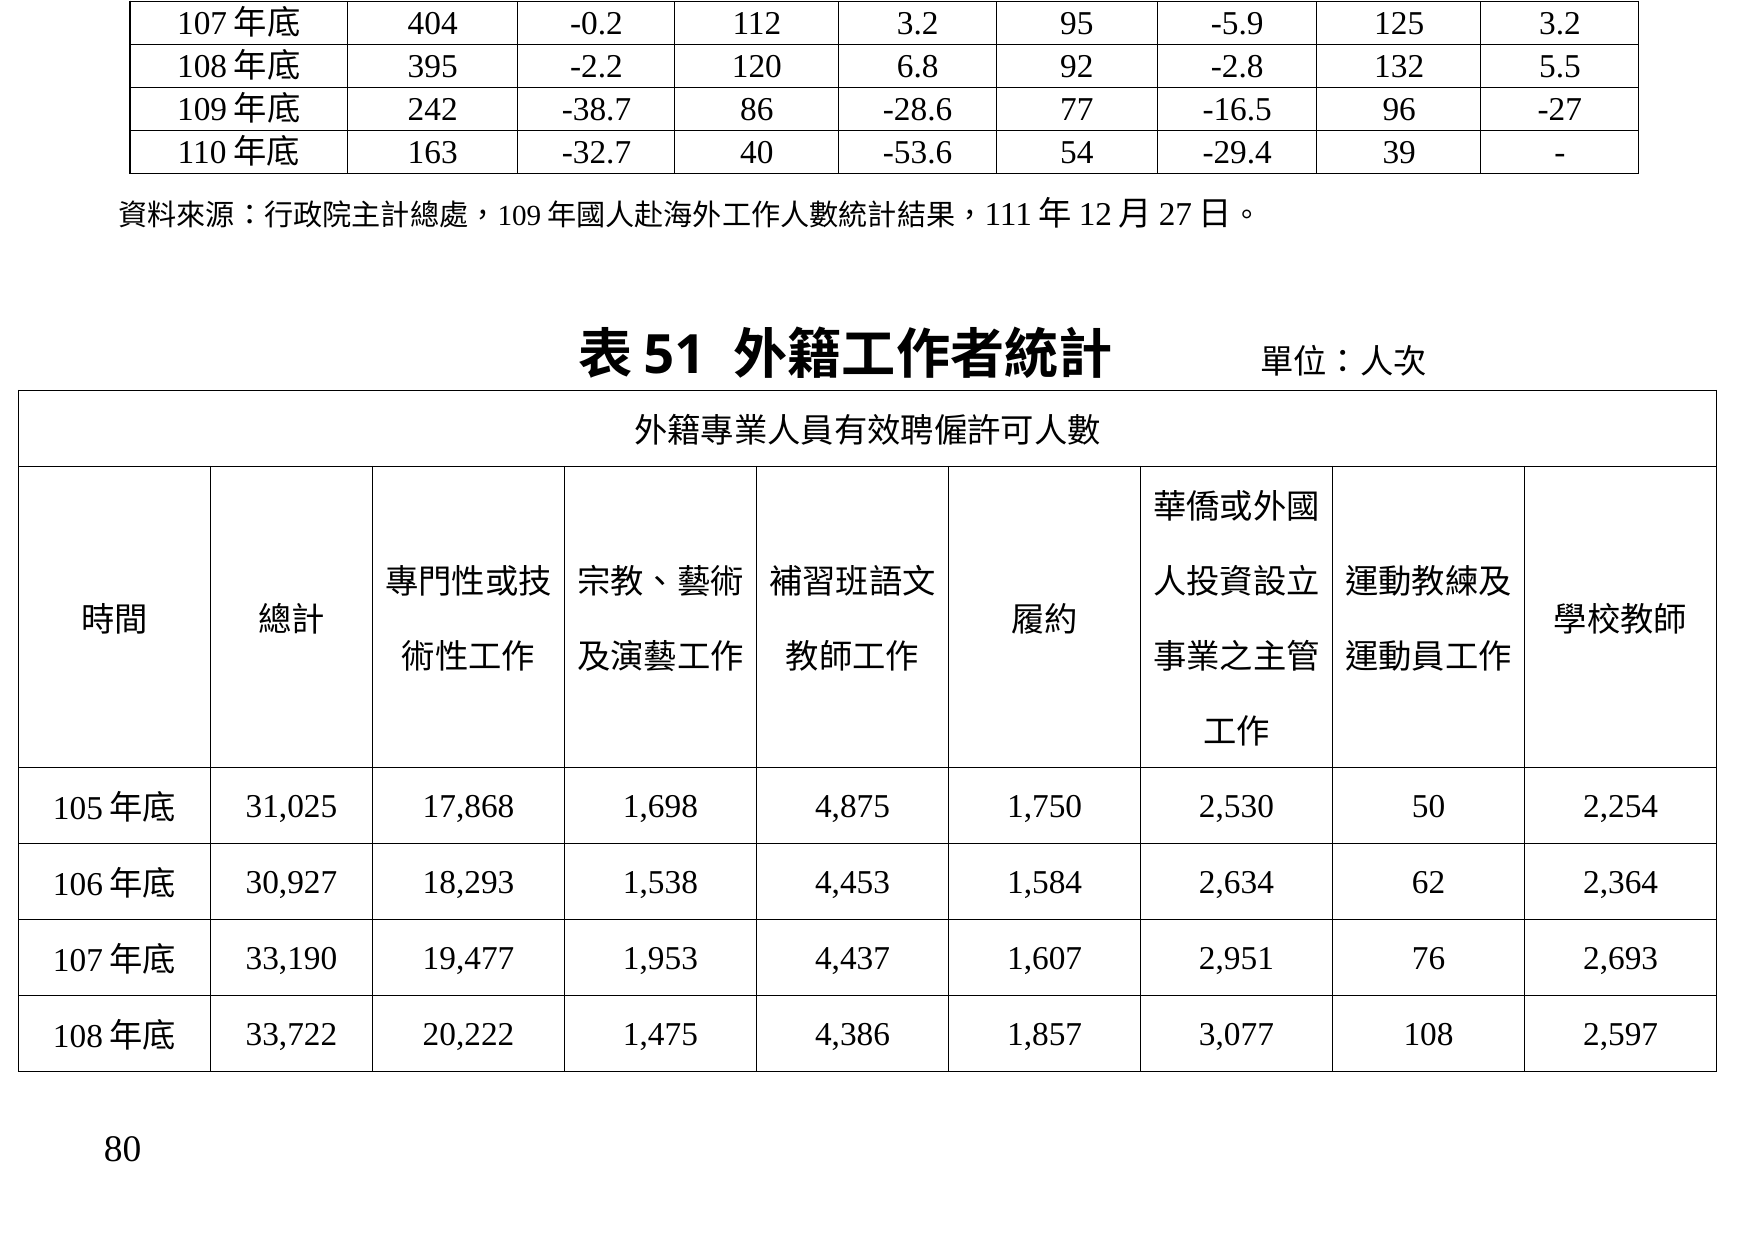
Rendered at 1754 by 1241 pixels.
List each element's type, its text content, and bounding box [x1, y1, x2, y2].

table_cell -0.2 [518, 2, 674, 44]
table_cell 39 [1317, 131, 1480, 173]
table_cell -29.4 [1158, 131, 1316, 173]
table_cell 404 [348, 2, 517, 44]
table_cell 18,293 [373, 844, 564, 919]
table_cell 108 [1333, 996, 1524, 1071]
table_cell 1,953 [565, 920, 756, 995]
table_cell 112 [675, 2, 838, 44]
table_cell 50 [1333, 768, 1524, 843]
table_cell 4,386 [757, 996, 948, 1071]
table_cell 1,750 [949, 768, 1140, 843]
table_cell 106年底 [19, 844, 210, 919]
table_cell 31,025 [211, 768, 372, 843]
table_cell 132 [1317, 45, 1480, 87]
table_cell 4,437 [757, 920, 948, 995]
table_cell 履約 [949, 467, 1140, 767]
table_cell 33,190 [211, 920, 372, 995]
table_cell 2,254 [1525, 768, 1716, 843]
table_cell 33,722 [211, 996, 372, 1071]
table_cell 1,475 [565, 996, 756, 1071]
table_cell 2,597 [1525, 996, 1716, 1071]
table_header 外籍專業人員有效聘僱許可人數 [19, 391, 1716, 466]
table_cell 華僑或外國人投資設立事業之主管工作 [1141, 467, 1332, 767]
table_cell 40 [675, 131, 838, 173]
table_cell -53.6 [839, 131, 996, 173]
table_cell - [1481, 131, 1638, 173]
table_cell 120 [675, 45, 838, 87]
table_cell -2.8 [1158, 45, 1316, 87]
table_cell 時間 [19, 467, 210, 767]
text 表51 外籍工作者統計 單位：人次 [103, 311, 1639, 390]
table_cell 6.8 [839, 45, 996, 87]
table_cell 總計 [211, 467, 372, 767]
table_cell 運動教練及運動員工作 [1333, 467, 1524, 767]
table_cell 補習班語文教師工作 [757, 467, 948, 767]
table_cell 242 [348, 88, 517, 130]
table_cell -28.6 [839, 88, 996, 130]
table_cell -38.7 [518, 88, 674, 130]
table_cell 1,607 [949, 920, 1140, 995]
table_cell 2,693 [1525, 920, 1716, 995]
table_cell -27 [1481, 88, 1638, 130]
table_cell 54 [997, 131, 1157, 173]
table_cell 30,927 [211, 844, 372, 919]
table_cell 4,875 [757, 768, 948, 843]
table_cell 2,951 [1141, 920, 1332, 995]
table_cell 96 [1317, 88, 1480, 130]
table_cell 1,584 [949, 844, 1140, 919]
table_cell 76 [1333, 920, 1524, 995]
table_cell 專門性或技術性工作 [373, 467, 564, 767]
table_cell 86 [675, 88, 838, 130]
table_cell 5.5 [1481, 45, 1638, 87]
table_cell 62 [1333, 844, 1524, 919]
table_cell -2.2 [518, 45, 674, 87]
table_cell 163 [348, 131, 517, 173]
table_cell 3.2 [1481, 2, 1638, 44]
table_cell -5.9 [1158, 2, 1316, 44]
table_cell 17,868 [373, 768, 564, 843]
table_cell 3,077 [1141, 996, 1332, 1071]
table_cell 2,364 [1525, 844, 1716, 919]
table_cell 1,698 [565, 768, 756, 843]
table_cell 108年底 [131, 45, 347, 87]
table_cell 1,538 [565, 844, 756, 919]
table_cell 宗教、藝術及演藝工作 [565, 467, 756, 767]
table_cell 95 [997, 2, 1157, 44]
table_cell -16.5 [1158, 88, 1316, 130]
table_cell 3.2 [839, 2, 996, 44]
table_cell -32.7 [518, 131, 674, 173]
table_cell 108年底 [19, 996, 210, 1071]
table_cell 125 [1317, 2, 1480, 44]
table_cell 1,857 [949, 996, 1140, 1071]
table_cell 110年底 [131, 131, 347, 173]
table_cell 92 [997, 45, 1157, 87]
table_cell 107年底 [19, 920, 210, 995]
table_cell 4,453 [757, 844, 948, 919]
table_cell 395 [348, 45, 517, 87]
table_cell 77 [997, 88, 1157, 130]
table_cell 19,477 [373, 920, 564, 995]
table_cell 109年底 [131, 88, 347, 130]
table_cell 107年底 [131, 2, 347, 44]
subtitle 資料來源：行政院主計總處，109年國人赴海外工作人數統計結果，111年12月27日。 [103, 174, 1639, 249]
table_cell 學校教師 [1525, 467, 1716, 767]
table_cell 105年底 [19, 768, 210, 843]
table_cell 20,222 [373, 996, 564, 1071]
table_cell 2,530 [1141, 768, 1332, 843]
table_cell 2,634 [1141, 844, 1332, 919]
